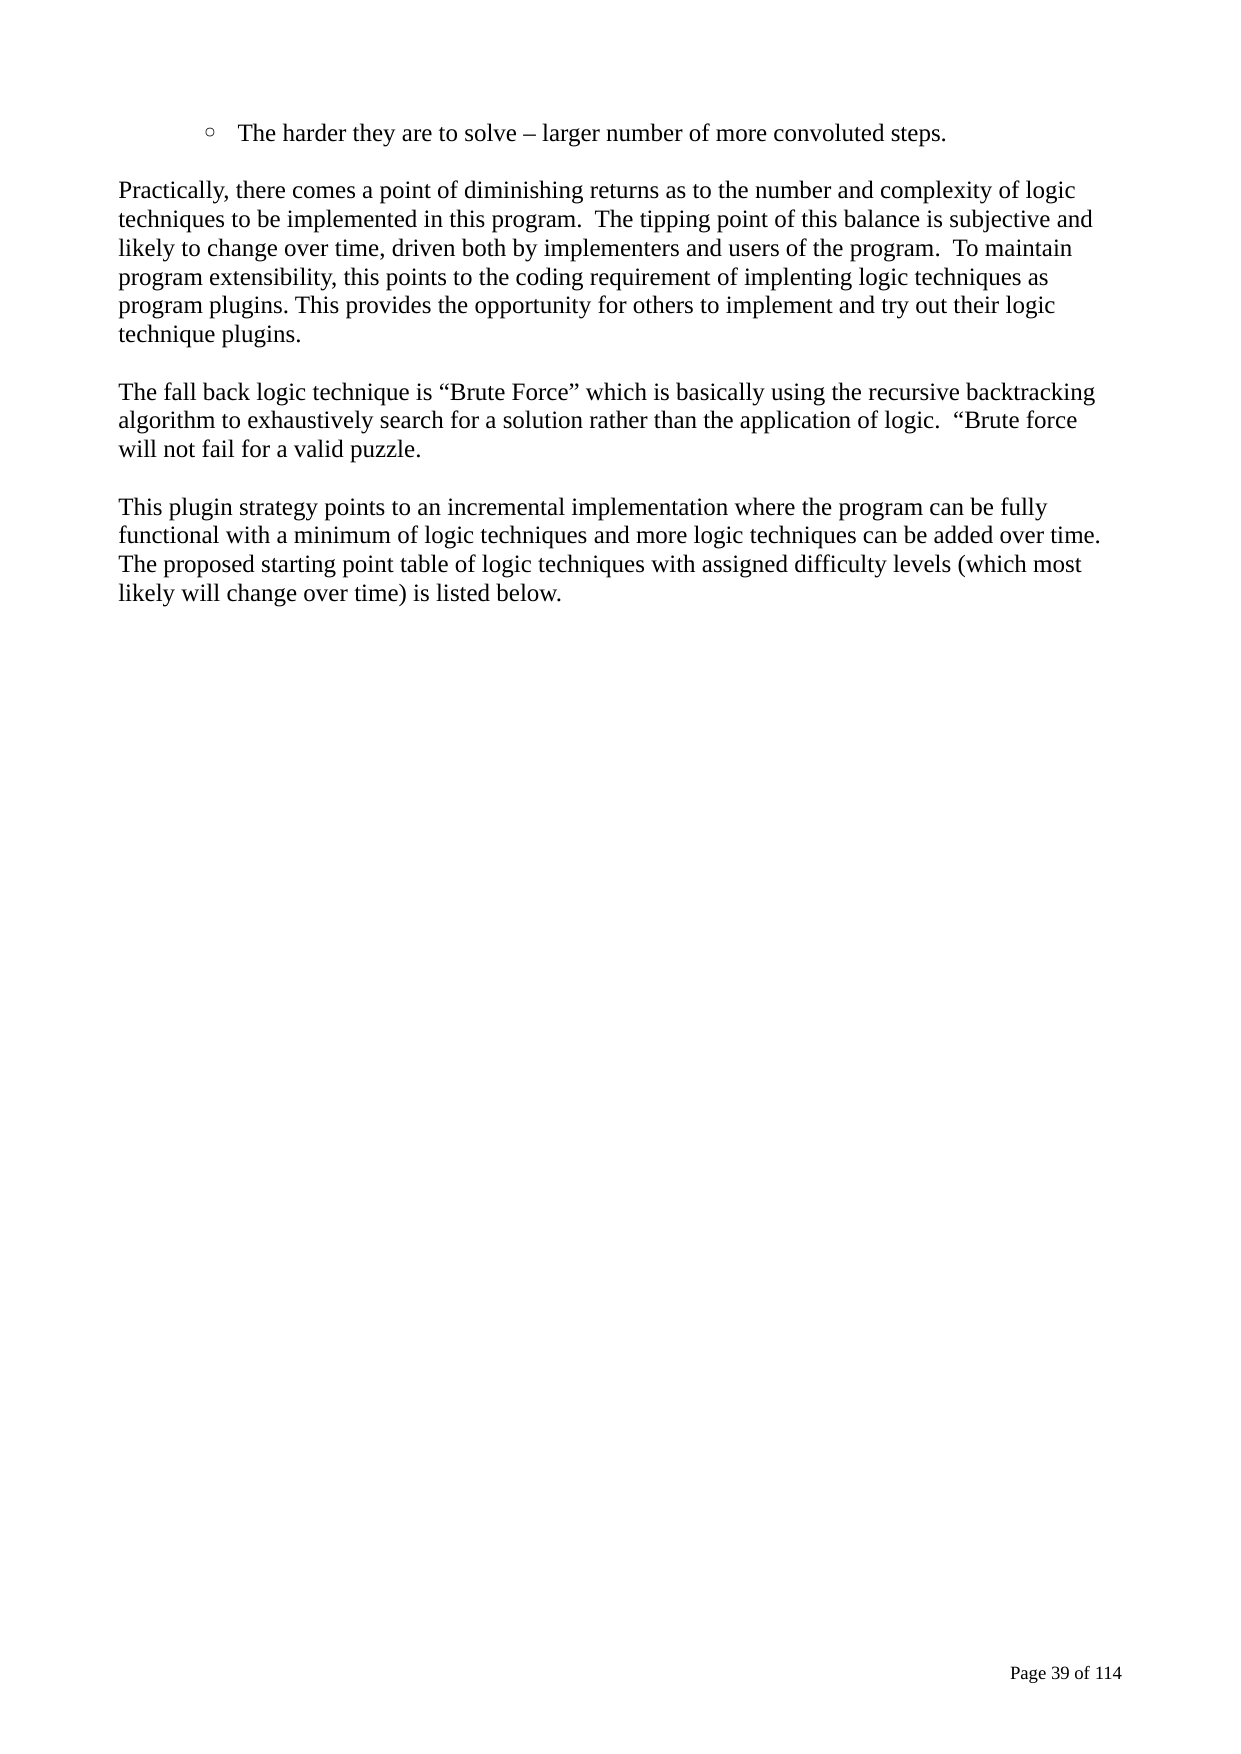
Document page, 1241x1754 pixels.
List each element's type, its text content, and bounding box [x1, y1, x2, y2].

list The harder they are to solve – larger number of more convoluted steps. [200, 118, 1122, 147]
text This plugin strategy points to an incremental implementation where the program can be fully functional with a minimum of logic techniques and more logic techniques can be added over time. [118, 492, 1122, 549]
text The fall back logic technique is “Brute Force” which is basically using the recursive backtracking algorithm to exhaustively search for a solution rather than the application of logic. “Brute force will not fail for a valid puzzle. [118, 377, 1122, 463]
text The proposed starting point table of logic techniques with assigned difficulty levels (which most likely will change over time) is listed below. [118, 549, 1122, 607]
text Practically, there comes a point of diminishing returns as to the number and complexity of logic techniques to be implemented in this program. The tipping point of this balance is subjective and likely to change over time, driven both by implementers and users of the program. To maintain program extensibility, this points to the coding requirement of implenting logic techniques as program plugins. This provides the opportunity for others to implement and try out their logic technique plugins. [118, 176, 1122, 348]
